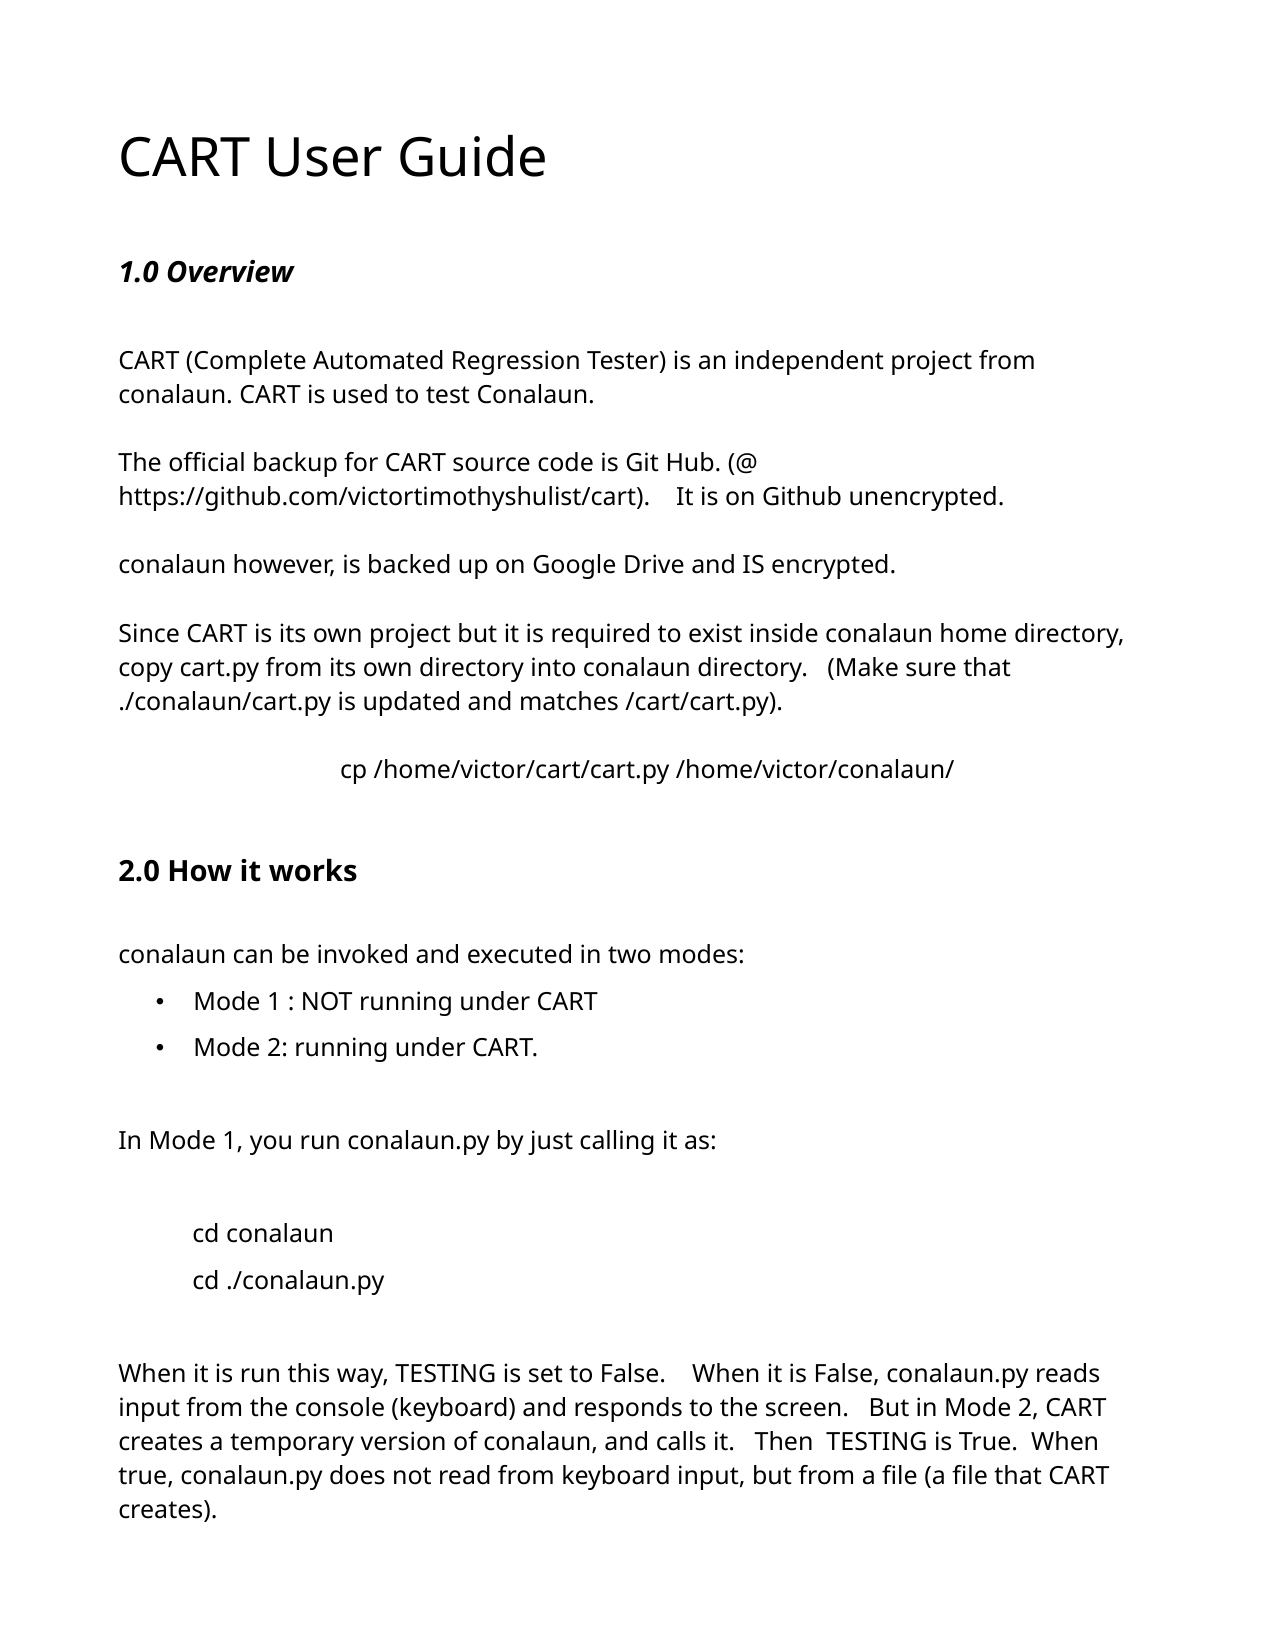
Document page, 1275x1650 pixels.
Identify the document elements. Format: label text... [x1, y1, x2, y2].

text When it is run this way, TESTING is set to False. When it is False, conalaun.py reads input from the console (keyboard) and responds to the screen. But in Mode 2, CART creates a temporary version of conalaun, and calls it. Then TESTING is True. When true, conalaun.py does not read from keyboard input, but from a file (a file that CART creates). [118, 1356, 1157, 1526]
list Mode 2: running under CART. [156, 1030, 1157, 1064]
text cd ./conalaun.py [192, 1262, 1157, 1297]
list Mode 1 : NOT running under CART [156, 983, 1157, 1017]
text In Mode 1, you run conalaun.py by just calling it as: [118, 1123, 1157, 1157]
text The official backup for CART source code is Git Hub. (@ https://github.com/victortimothyshulist/cart). It is on Github unencrypted. conalaun however, is backed up on Google Drive and IS encrypted. Since CART is its own project but it is required to exist inside conalaun home directory, copy cart.py from its own directory into conalaun directory. (Make sure that ./conalaun/cart.py is updated and matches /cart/cart.py). [118, 411, 1157, 717]
subtitle 2.0 How it works [118, 850, 1157, 890]
text cp /home/victor/cart/cart.py /home/victor/conalaun/ [118, 752, 1157, 786]
text CART User Guide [118, 118, 1157, 192]
subtitle 1.0 Overview [118, 251, 1157, 330]
text CART (Complete Automated Regression Tester) is an independent project from conalaun. CART is used to test Conalaun. [118, 343, 1157, 411]
text conalaun can be invoked and executed in two modes: [118, 902, 1157, 971]
text cd conalaun [192, 1216, 1157, 1250]
